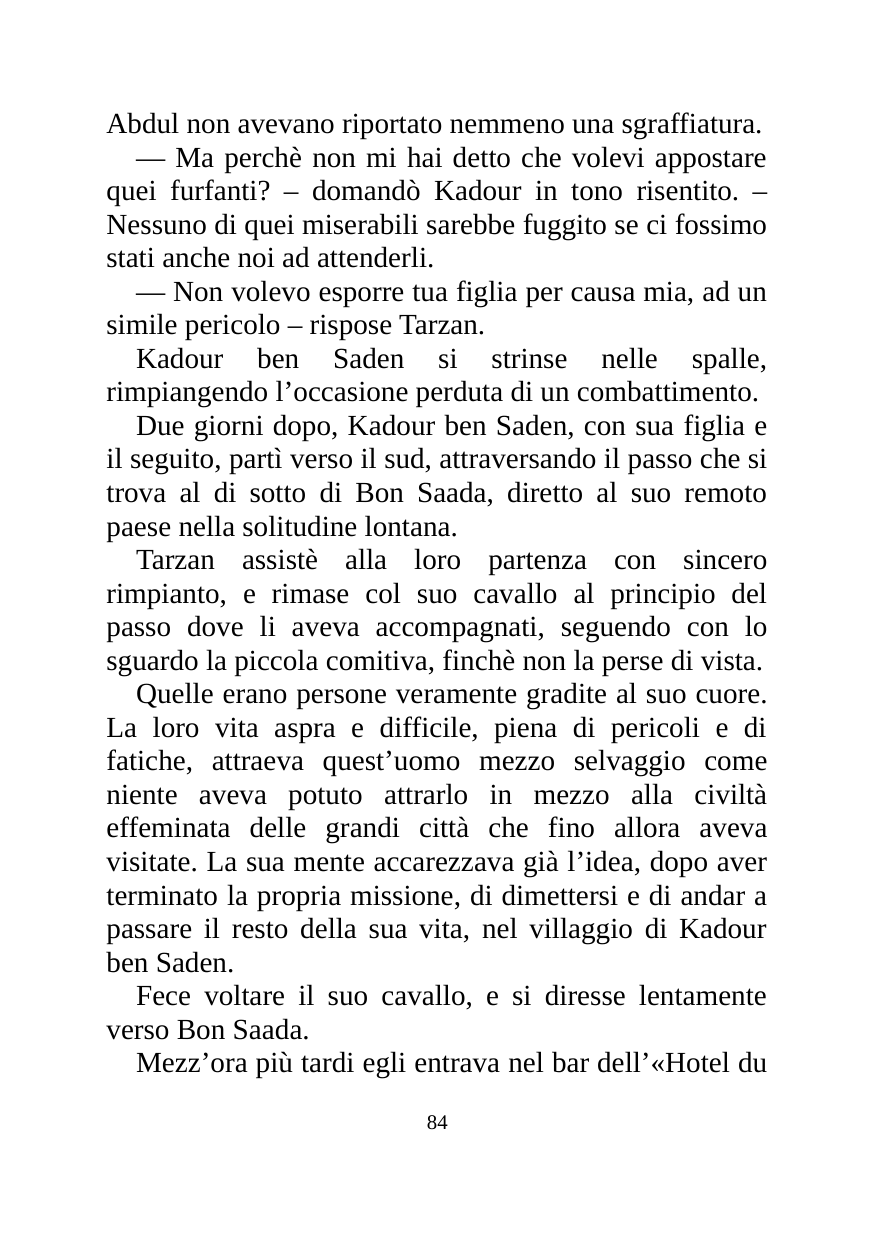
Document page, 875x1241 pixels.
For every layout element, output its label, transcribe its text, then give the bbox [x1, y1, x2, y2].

text Mezz’ora più tardi egli entrava nel bar dell’«Hotel du [106, 1045, 768, 1079]
text Abdul non avevano riportato nemmeno una sgraffiatura. [106, 106, 768, 140]
text Tarzan assistè alla loro partenza con sincero rimpianto, e rimase col suo cavallo al principio del passo dove li aveva accompagnati, seguendo con lo sguardo la piccola comitiva, finchè non la perse di vista. [106, 542, 768, 676]
text Quelle erano persone veramente gradite al suo cuore. La loro vita aspra e difficile, piena di pericoli e di fatiche, attraeva quest’uomo mezzo selvaggio come niente aveva potuto attrarlo in mezzo alla civiltà effeminata delle grandi città che fino allora aveva visitate. La sua mente accarezzava già l’idea, dopo aver terminato la propria missione, di dimettersi e di andar a passare il resto della sua vita, nel villaggio di Kadour ben Saden. [106, 676, 768, 978]
text Kadour ben Saden si strinse nelle spalle, rimpiangendo l’occasione perduta di un combattimento. [106, 341, 768, 408]
text — Ma perchè non mi hai detto che volevi appostare quei furfanti? – domandò Kadour in tono risentito. – Nessuno di quei miserabili sarebbe fuggito se ci fossimo stati anche noi ad attenderli. [106, 140, 768, 274]
text Due giorni dopo, Kadour ben Saden, con sua figlia e il seguito, partì verso il sud, attraversando il passo che si trova al di sotto di Bon Saada, diretto al suo remoto paese nella solitudine lontana. [106, 408, 768, 542]
text Fece voltare il suo cavallo, e si diresse lentamente verso Bon Saada. [106, 978, 768, 1045]
text — Non volevo esporre tua figlia per causa mia, ad un simile pericolo – rispose Tarzan. [106, 274, 768, 341]
